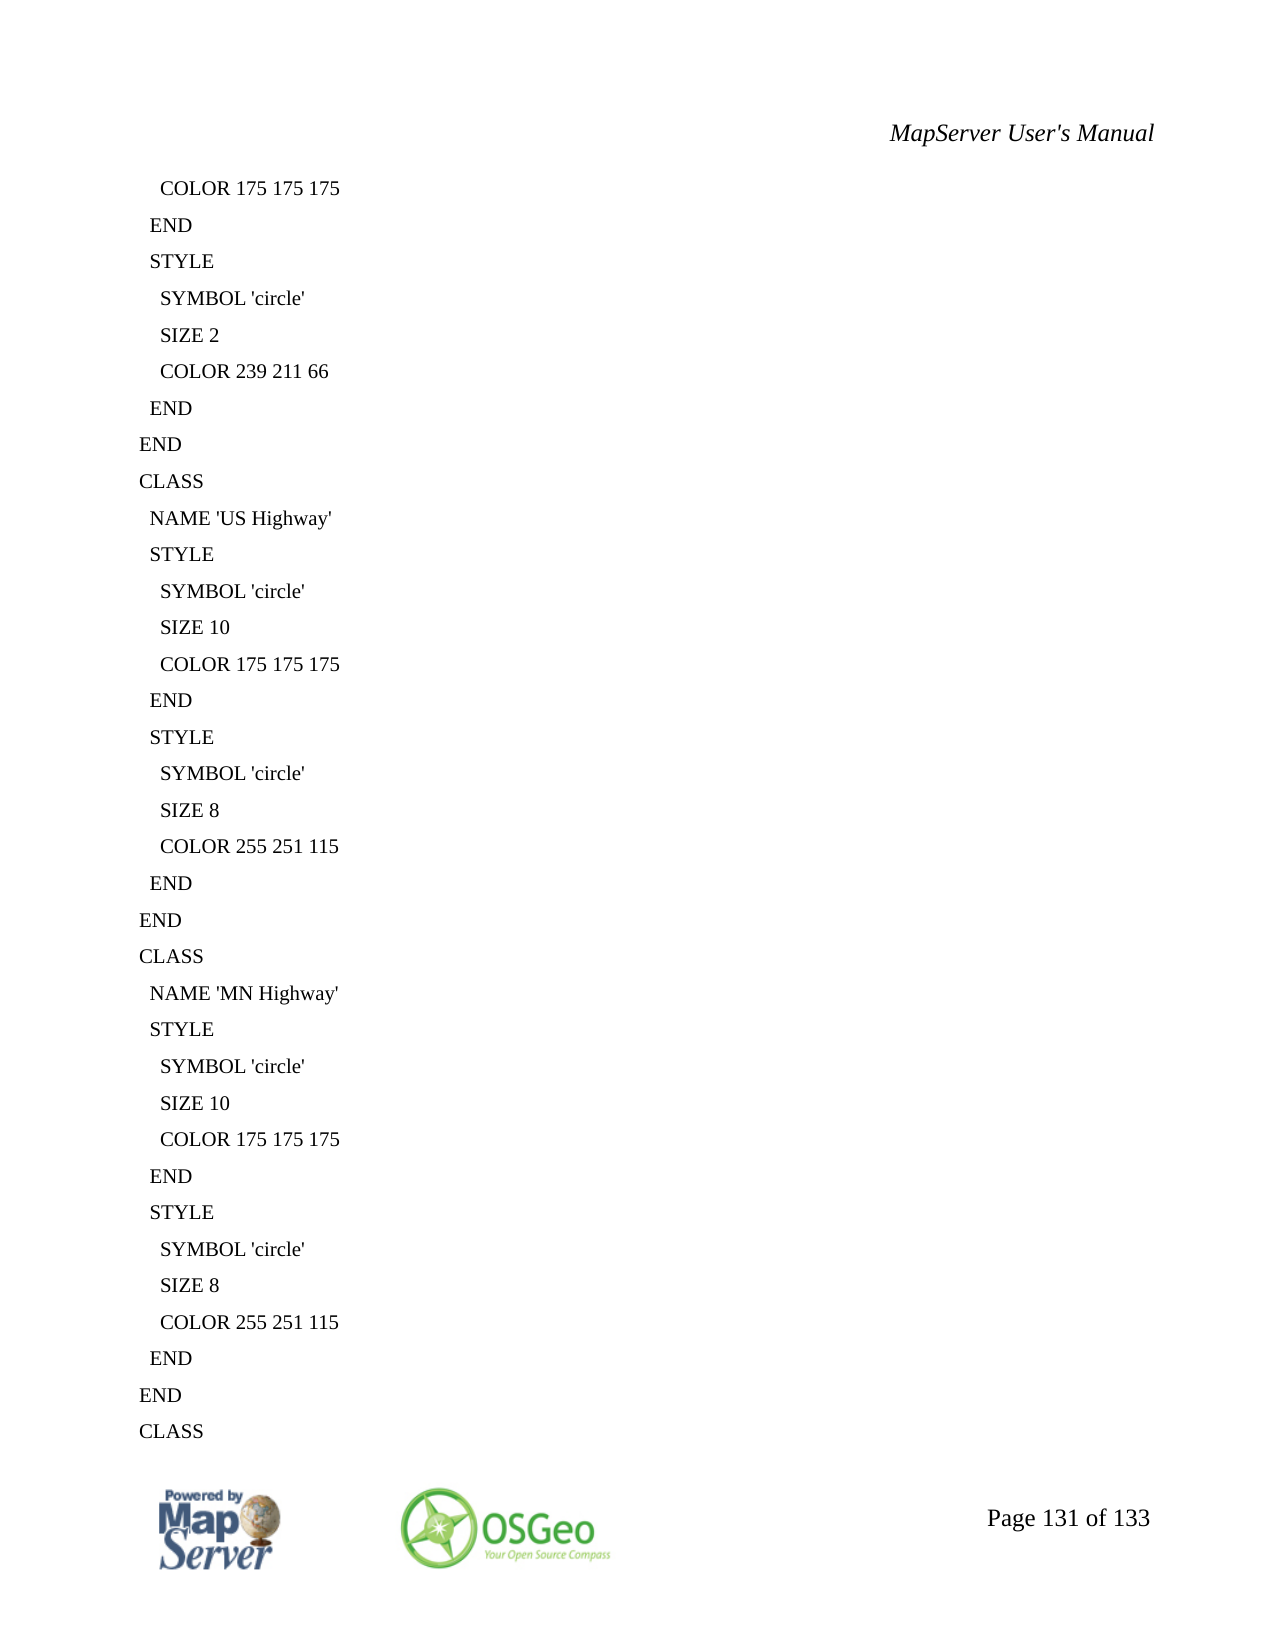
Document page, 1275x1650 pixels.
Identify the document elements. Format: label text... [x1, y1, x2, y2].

text COLOR 175 175 175 [118, 652, 1157, 676]
text SIZE 8 [118, 798, 1157, 822]
text END [118, 1163, 1157, 1188]
text END [118, 688, 1157, 712]
text COLOR 239 211 66 [118, 359, 1157, 383]
text STYLE [118, 1017, 1157, 1041]
text END [118, 213, 1157, 237]
text END [118, 1383, 1157, 1407]
text CLASS [118, 469, 1157, 493]
text SYMBOL 'circle' [118, 761, 1157, 785]
picture [377, 1473, 624, 1589]
text END [118, 871, 1157, 895]
text CLASS [118, 1419, 1157, 1443]
text CLASS [118, 944, 1157, 968]
text SIZE 8 [118, 1273, 1157, 1297]
text END [118, 432, 1157, 456]
text SYMBOL 'circle' [118, 1054, 1157, 1078]
text STYLE [118, 1200, 1157, 1224]
text END [118, 908, 1157, 932]
text COLOR 255 251 115 [118, 1310, 1157, 1334]
text SIZE 10 [118, 1090, 1157, 1114]
text SIZE 10 [118, 615, 1157, 639]
text STYLE [118, 249, 1157, 273]
text COLOR 175 175 175 [118, 176, 1157, 200]
text NAME 'US Highway' [118, 505, 1157, 529]
text SYMBOL 'circle' [118, 286, 1157, 310]
text NAME 'MN Highway' [118, 981, 1157, 1005]
text END [118, 396, 1157, 420]
text END [118, 1346, 1157, 1370]
text SYMBOL 'circle' [118, 578, 1157, 603]
text STYLE [118, 542, 1157, 566]
text SYMBOL 'circle' [118, 1237, 1157, 1261]
text SIZE 2 [118, 323, 1157, 347]
picture [158, 1489, 283, 1571]
text COLOR 255 251 115 [118, 834, 1157, 858]
text STYLE [118, 725, 1157, 749]
text COLOR 175 175 175 [118, 1127, 1157, 1151]
